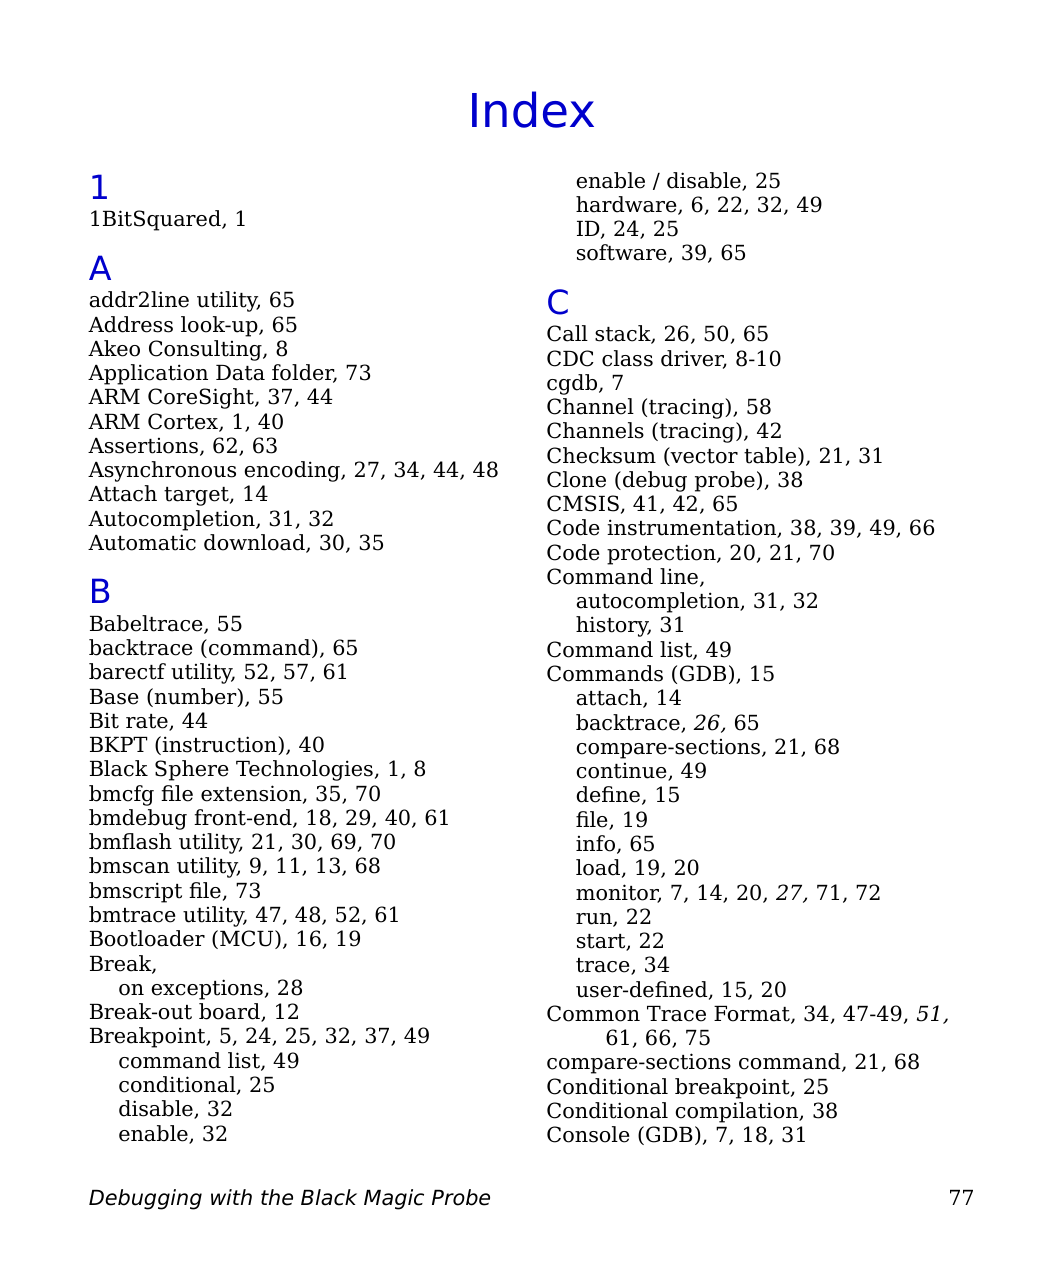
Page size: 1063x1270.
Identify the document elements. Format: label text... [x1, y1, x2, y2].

text Bit rate, 44 [88, 709, 517, 733]
text Clone (debug probe), 38 [546, 468, 974, 492]
text trace, 34 [576, 953, 974, 978]
text C [546, 283, 974, 322]
text CDC class driver, 8-10 [546, 347, 974, 371]
text barectf utility, 52, 57, 61 [88, 660, 517, 685]
text autocompletion, 31, 32 [576, 589, 974, 613]
text bmtrace utility, 47, 48, 52, 61 [88, 903, 517, 927]
text continue, 49 [576, 759, 974, 783]
text Checksum (vector table), 21, 31 [546, 444, 974, 468]
text Akeo Consulting, 8 [88, 337, 517, 361]
text 1 [88, 169, 517, 207]
text cgdb, 7 [546, 371, 974, 395]
text Babeltrace, 55 [88, 612, 517, 636]
text monitor, 7, 14, 20, 27, 71, 72 [576, 881, 974, 905]
text backtrace (command), 65 [88, 636, 517, 660]
text file, 19 [576, 808, 974, 832]
subtitle Index [88, 84, 974, 138]
text user-defined, 15, 20 [576, 978, 974, 1002]
text A [88, 249, 517, 288]
text Conditional compilation, 38 [546, 1099, 974, 1123]
text info, 65 [576, 832, 974, 856]
text Address look-up, 65 [88, 313, 517, 337]
text CMSIS, 41, 42, 65 [546, 492, 974, 516]
text start, 22 [576, 929, 974, 953]
text load, 19, 20 [576, 856, 974, 881]
text Autocompletion, 31, 32 [88, 507, 517, 531]
text Breakpoint, 5, 24, 25, 32, 37, 49 [88, 1024, 517, 1049]
text Command list, 49 [546, 638, 974, 662]
text Conditional breakpoint, 25 [546, 1075, 974, 1099]
text software, 39, 65 [576, 241, 974, 266]
text Command line, [546, 565, 974, 589]
text disable, 32 [118, 1097, 517, 1122]
text Automatic download, 30, 35 [88, 531, 517, 555]
text backtrace, 26, 65 [576, 711, 974, 735]
text Break-out board, 12 [88, 1000, 517, 1024]
text on exceptions, 28 [118, 976, 517, 1000]
text Code instrumentation, 38, 39, 49, 66 [546, 516, 974, 541]
text Call stack, 26, 50, 65 [546, 322, 974, 347]
text Assertions, 62, 63 [88, 434, 517, 458]
text conditional, 25 [118, 1073, 517, 1097]
text attach, 14 [576, 686, 974, 711]
text history, 31 [576, 613, 974, 638]
text Code protection, 20, 21, 70 [546, 541, 974, 565]
text bmscan utility, 9, 11, 13, 68 [88, 854, 517, 879]
text ID, 24, 25 [576, 217, 974, 241]
text BKPT (instruction), 40 [88, 733, 517, 757]
text Base (number), 55 [88, 685, 517, 709]
text enable, 32 [118, 1122, 517, 1146]
text Asynchronous encoding, 27, 34, 44, 48 [88, 458, 517, 482]
text B [88, 573, 517, 612]
text command list, 49 [118, 1049, 517, 1073]
text Console (GDB), 7, 18, 31 [546, 1123, 974, 1147]
text enable / disable, 25 [576, 169, 974, 193]
text hardware, 6, 22, 32, 49 [576, 193, 974, 217]
text Channel (tracing), 58 [546, 395, 974, 419]
text Commands (GDB), 15 [546, 662, 974, 686]
text Break, [88, 952, 517, 976]
text ARM Cortex, 1, 40 [88, 410, 517, 434]
text define, 15 [576, 783, 974, 808]
text bmflash utility, 21, 30, 69, 70 [88, 830, 517, 854]
text Black Sphere Technologies, 1, 8 [88, 757, 517, 782]
text Common Trace Format, 34, 47-49, 51, 61, 66, 75 [546, 1002, 974, 1050]
text 1BitSquared, 1 [88, 207, 517, 232]
text Application Data folder, 73 [88, 361, 517, 385]
text bmscript file, 73 [88, 879, 517, 903]
text Attach target, 14 [88, 482, 517, 507]
text compare-sections command, 21, 68 [546, 1050, 974, 1075]
text compare-sections, 21, 68 [576, 735, 974, 759]
text bmcfg file extension, 35, 70 [88, 782, 517, 806]
text run, 22 [576, 905, 974, 929]
text Channels (tracing), 42 [546, 419, 974, 444]
text ARM CoreSight, 37, 44 [88, 385, 517, 410]
text Bootloader (MCU), 16, 19 [88, 927, 517, 952]
text bmdebug front-end, 18, 29, 40, 61 [88, 806, 517, 830]
text addr2line utility, 65 [88, 288, 517, 313]
